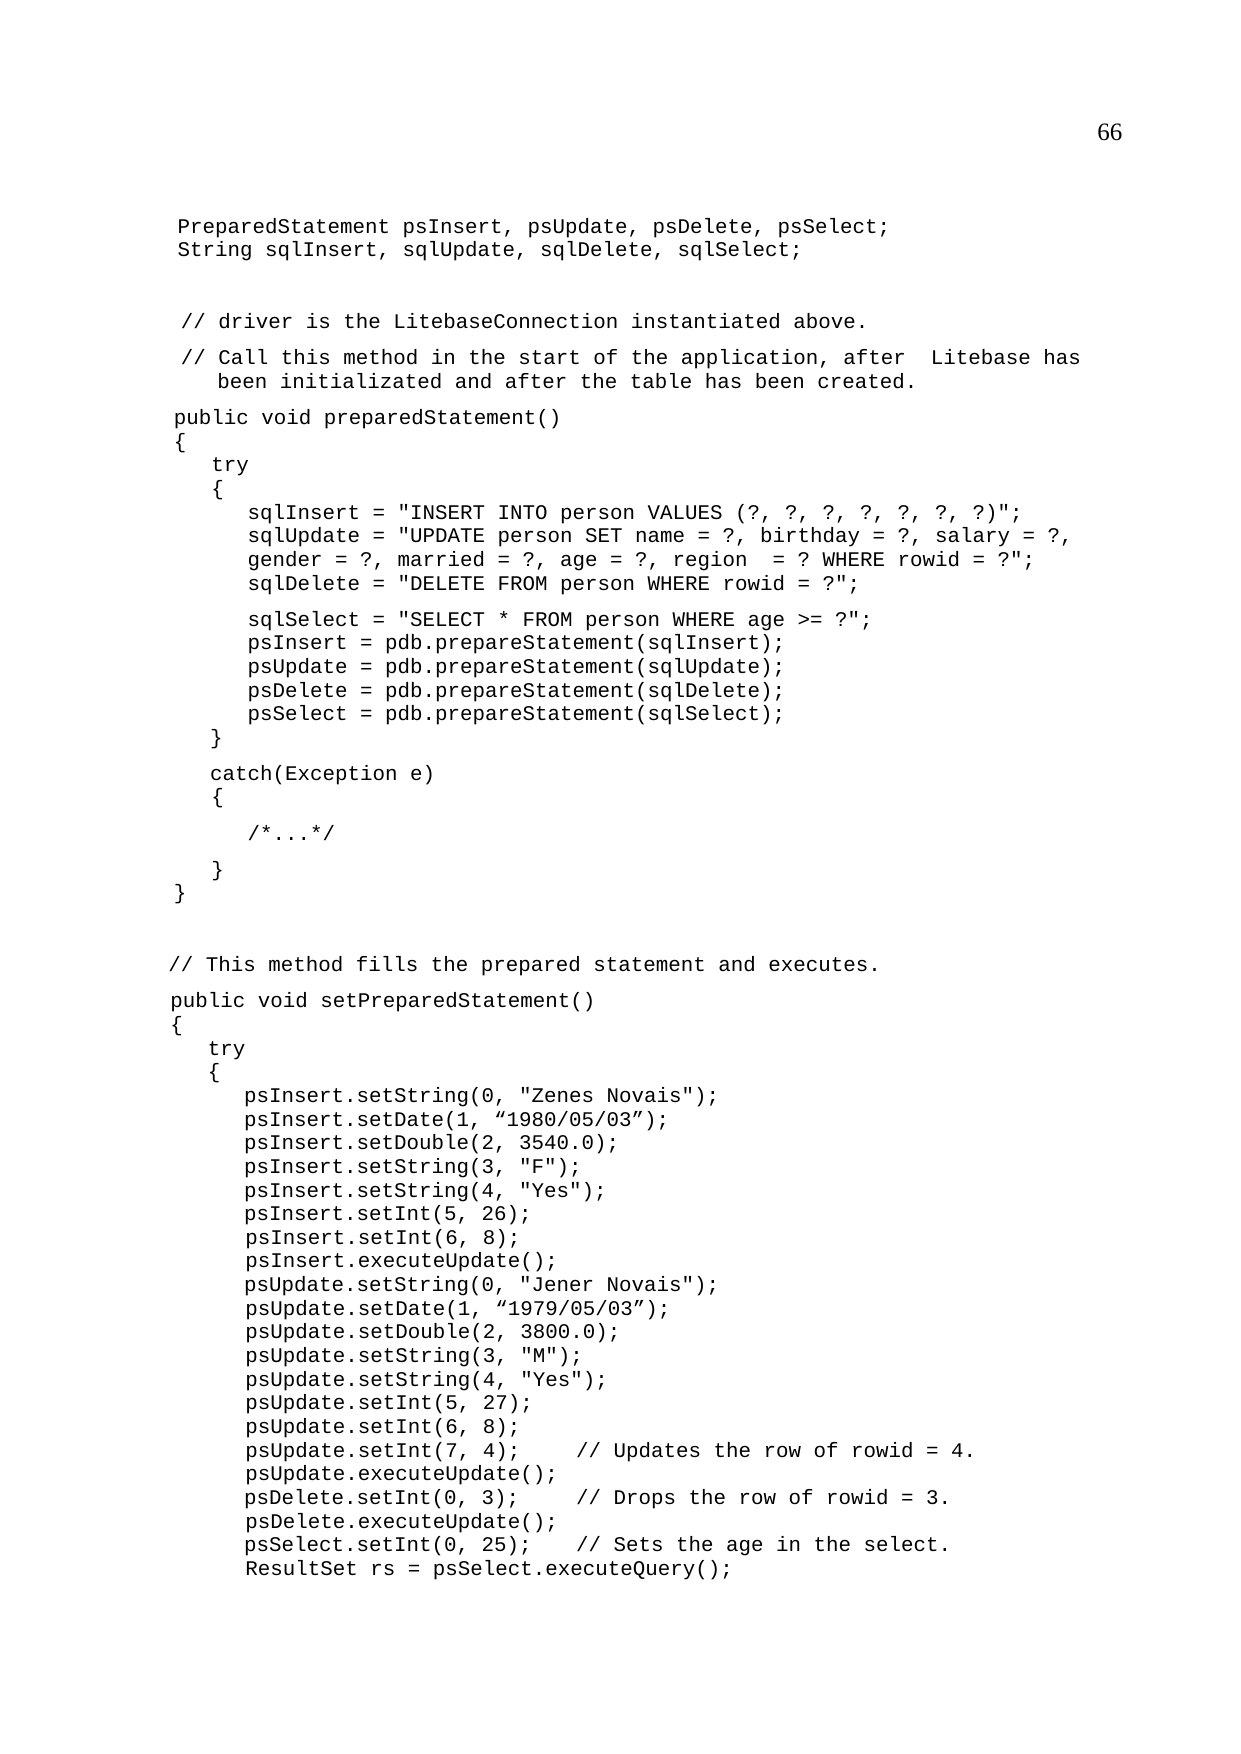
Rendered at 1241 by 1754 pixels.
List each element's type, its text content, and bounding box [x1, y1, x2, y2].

text catch(Exception e) { [136, 763, 1122, 810]
text // driver is the LitebaseConnection instantiated above. [118, 311, 1122, 335]
text // This method fills the prepared statement and executes. [118, 954, 1122, 978]
text } } [136, 859, 1122, 906]
text public void preparedStatement() { try { sqlInsert = "INSERT INTO person VALUES (?, ?, ?, ?, ?, ?, ?)"; sqlUpdate = "UPDATE person SET name = ?, birthday = ?, salary = ?, gender = ?, married = ?, age = ?, region = ? WHERE rowid = ?"; sqlDelete = "DELETE FROM person WHERE rowid = ?"; [136, 407, 1122, 596]
text public void setPreparedStatement() { try { psInsert.setString(0, "Zenes Novais"); psInsert.setDate(1, “1980/05/03”); psInsert.setDouble(2, 3540.0); psInsert.setString(3, "F"); psInsert.setString(4, "Yes"); psInsert.setInt(5, 26); psInsert.setInt(6, 8); psInsert.executeUpdate(); psUpdate.setString(0, "Jener Novais"); psUpdate.setDate(1, “1979/05/03”); psUpdate.setDouble(2, 3800.0); psUpdate.setString(3, "M"); psUpdate.setString(4, "Yes"); psUpdate.setInt(5, 27); psUpdate.setInt(6, 8); psUpdate.setInt(7, 4); // Updates the row of rowid = 4. psUpdate.executeUpdate(); psDelete.setInt(0, 3); // Drops the row of rowid = 3. psDelete.executeUpdate(); psSelect.setInt(0, 25); // Sets the age in the select. ResultSet rs = psSelect.executeQuery(); [133, 990, 1122, 1582]
text sqlSelect = "SELECT * FROM person WHERE age >= ?"; psInsert = pdb.prepareStatement(sqlInsert); psUpdate = pdb.prepareStatement(sqlUpdate); psDelete = pdb.prepareStatement(sqlDelete); psSelect = pdb.prepareStatement(sqlSelect); } [136, 609, 1122, 751]
text /*...*/ [136, 823, 1122, 846]
text // Call this method in the start of the application, after Litebase has been initializated and after the table has been created. [118, 347, 1122, 395]
text PreparedStatement psInsert, psUpdate, psDelete, psSelect; String sqlInsert, sqlUpdate, sqlDelete, sqlSelect; [177, 216, 1122, 263]
